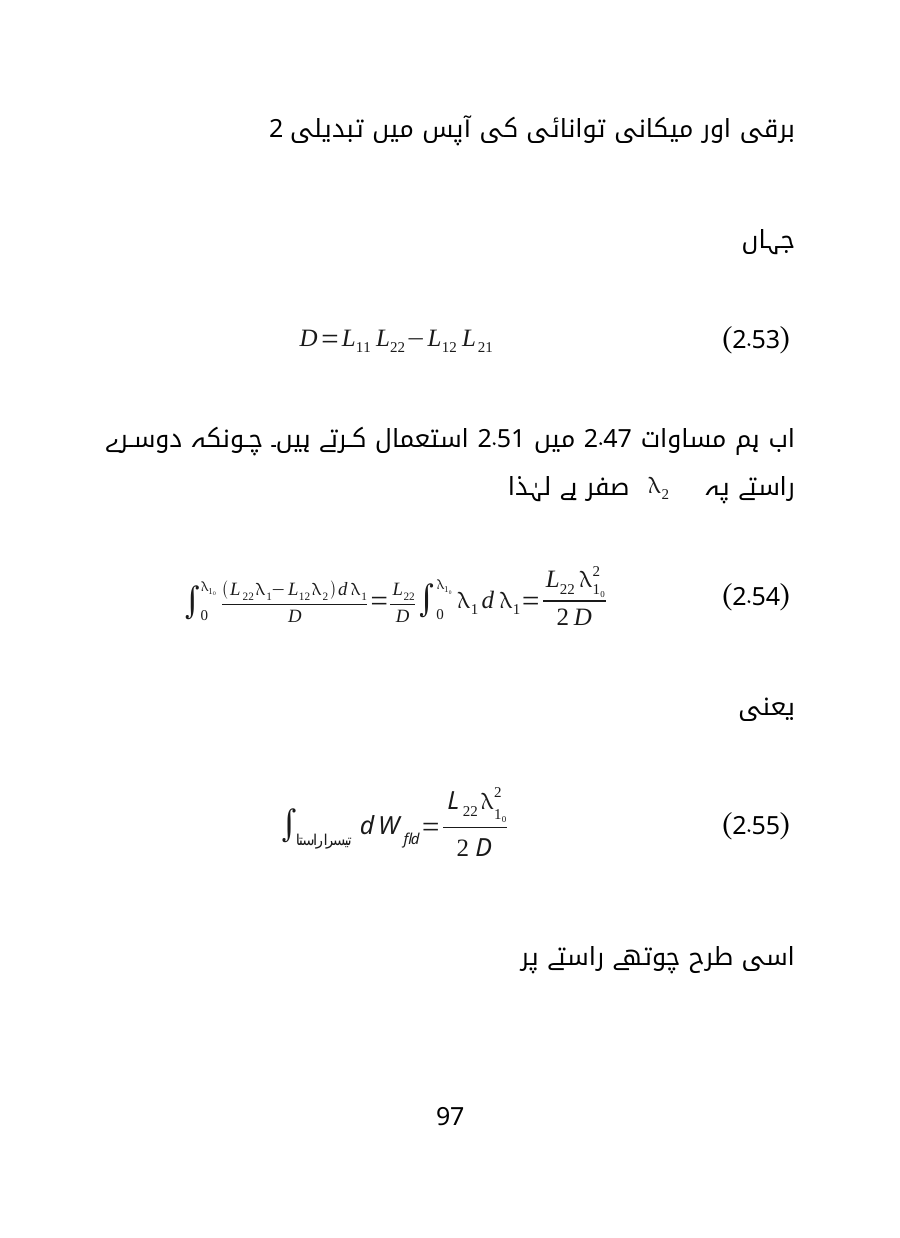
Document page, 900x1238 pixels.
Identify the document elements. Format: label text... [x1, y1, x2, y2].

text اب ہم مساوات 2.47 میں 2.51 استعمال کرتے ہیں۔ چونکہ دوسرے راستے پہ صفر ہے لہٰذا [105, 416, 795, 511]
text اسی طرح چوتھے راستے پر [105, 933, 795, 981]
text یعنی [105, 683, 795, 731]
table_header [105, 778, 674, 887]
table_header [105, 557, 675, 649]
table_header [105, 310, 676, 382]
text جہاں [105, 216, 795, 264]
table_header (2.53) [676, 310, 795, 382]
table_header (2.54) [675, 557, 795, 649]
table_header (2.55) [674, 778, 795, 887]
